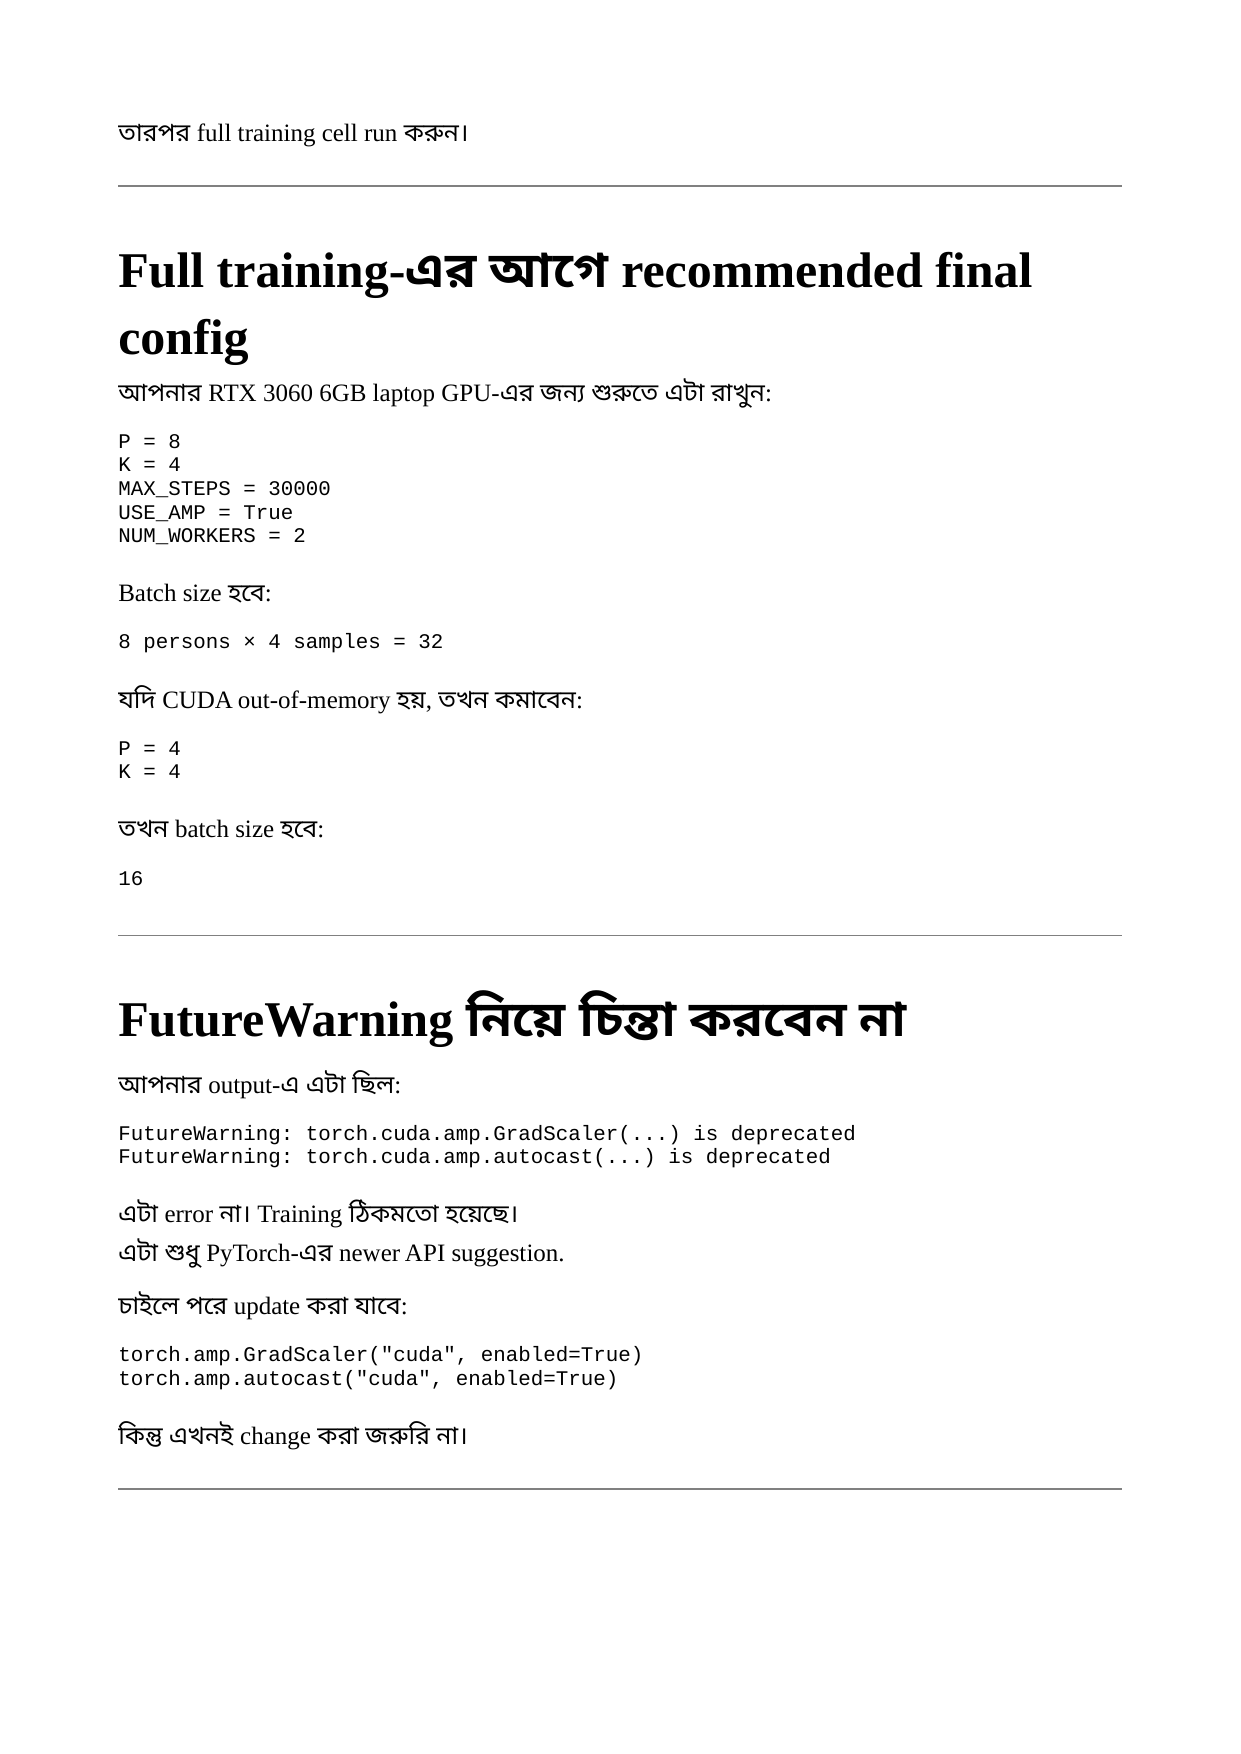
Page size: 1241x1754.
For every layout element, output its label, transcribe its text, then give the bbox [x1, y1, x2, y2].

text যদি CUDA out-of-memory হয়, তখন কমাবেন: [118, 685, 1122, 718]
text 16 [118, 868, 1122, 891]
text K = 4 [118, 761, 1122, 785]
text এটা error না। Training ঠিকমতো হয়েছে। এটা শুধু PyTorch-এর newer API suggestion. [118, 1199, 1122, 1271]
text K = 4 [118, 454, 1122, 478]
text P = 4 [118, 738, 1122, 761]
text P = 8 [118, 431, 1122, 454]
text MAX_STEPS = 30000 [118, 478, 1122, 502]
subtitle FutureWarning নিয়ে চিন্তা করবেন না [118, 990, 1122, 1057]
text আপনার output-এ এটা ছিল: [118, 1070, 1122, 1103]
text NUM_WORKERS = 2 [118, 525, 1122, 549]
text তারপর full training cell run করুন। [118, 118, 1122, 152]
text FutureWarning: torch.cuda.amp.GradScaler(...) is deprecated [118, 1123, 1122, 1146]
text কিন্তু এখনই change করা জরুরি না। [118, 1421, 1122, 1454]
text FutureWarning: torch.cuda.amp.autocast(...) is deprecated [118, 1146, 1122, 1170]
text 8 persons × 4 samples = 32 [118, 632, 1122, 655]
text torch.amp.autocast("cuda", enabled=True) [118, 1368, 1122, 1391]
text torch.amp.GradScaler("cuda", enabled=True) [118, 1344, 1122, 1368]
text চাইলে পরে update করা যাবে: [118, 1291, 1122, 1324]
text USE_AMP = True [118, 502, 1122, 525]
text Batch size হবে: [118, 578, 1122, 612]
text আপনার RTX 3060 6GB laptop GPU-এর জন্য শুরুতে এটা রাখুন: [118, 378, 1122, 411]
subtitle Full training-এর আগে recommended final config [118, 241, 1122, 365]
text তখন batch size হবে: [118, 814, 1122, 848]
